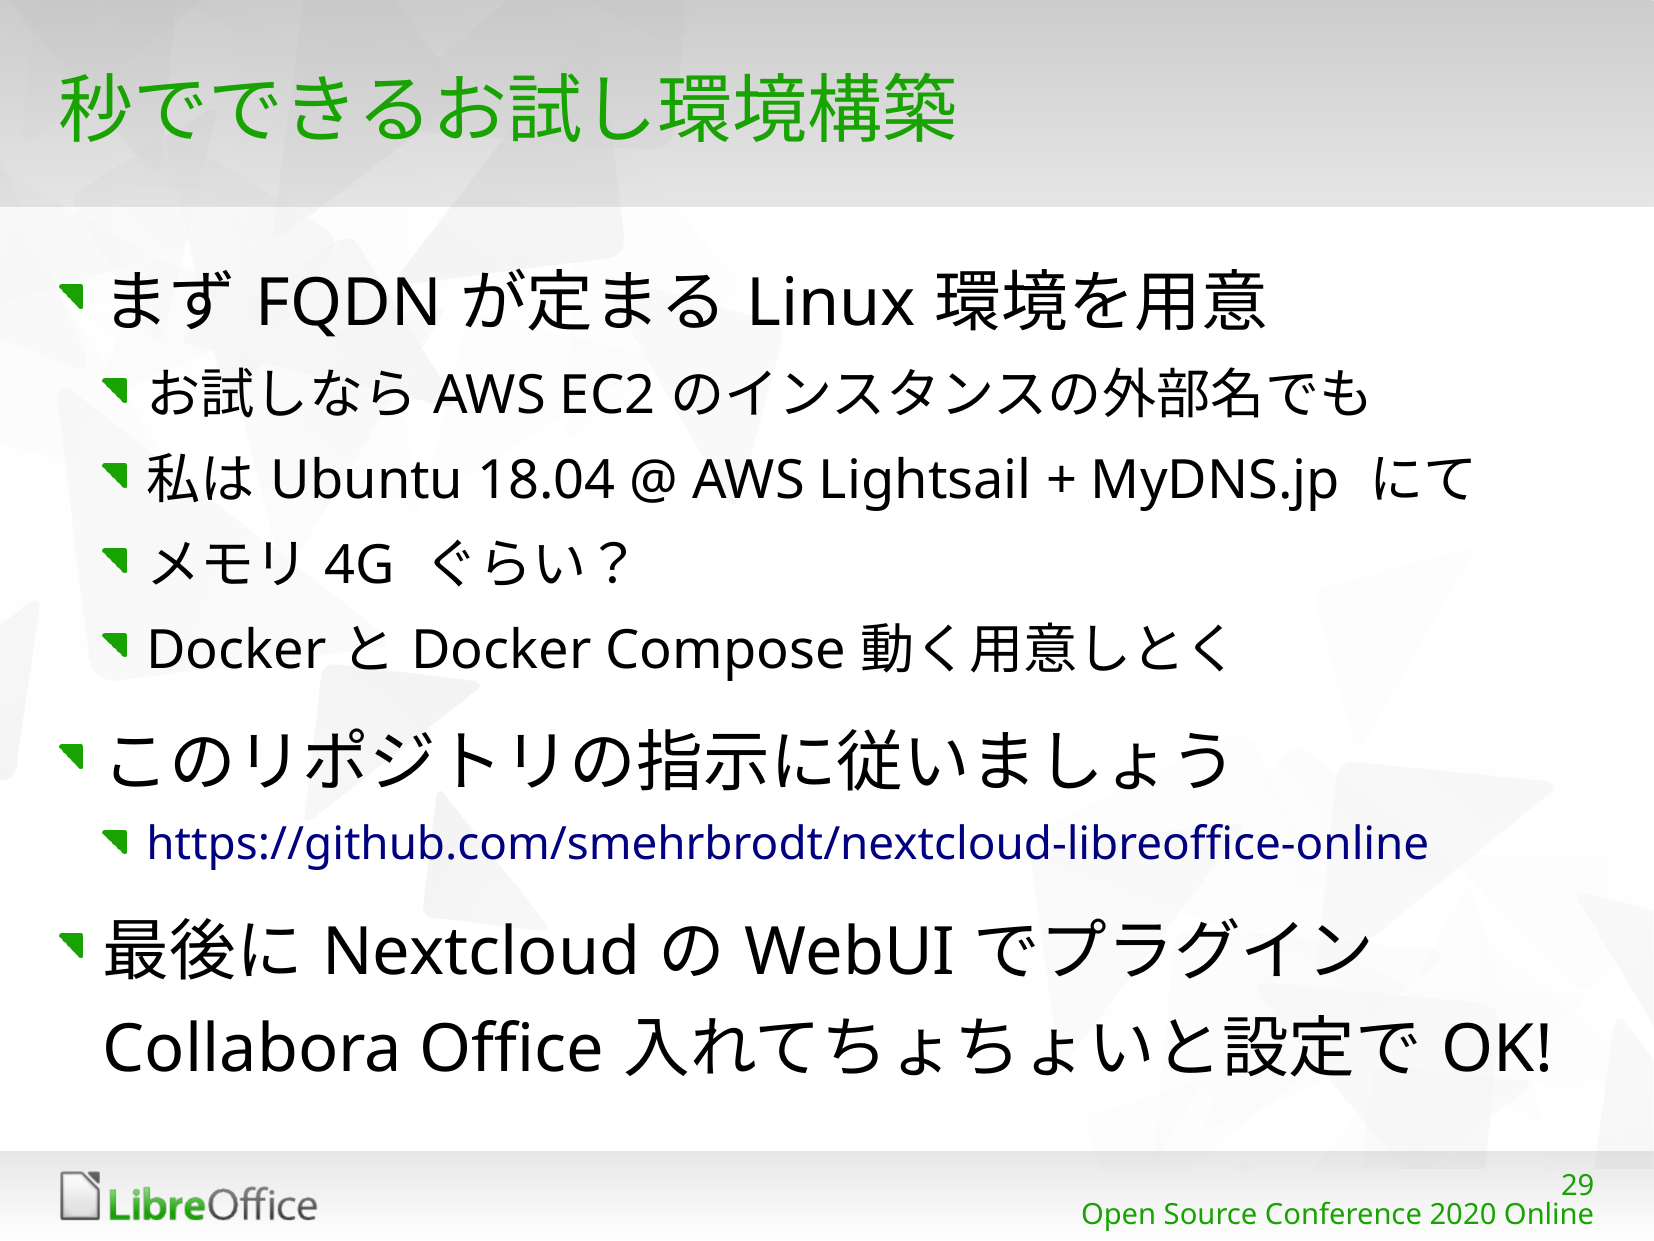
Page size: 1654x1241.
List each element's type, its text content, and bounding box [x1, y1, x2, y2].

title 秒でできるお試し環境構築 [59, 29, 1595, 178]
picture [915, 548, 1654, 1169]
picture [0, 0, 783, 931]
list まずFQDNが定まるLinux環境を用意 お試しならAWS EC2のインスタンスの外部名でも 私はUbuntu 18.04 @ AWS Lightsail + MyDNS.jp にて メモリ4G ぐらい？ DockerとDocker Compose動く用意しとく このリポジトリの指示に従いましょう https://github.com/smehrbrodt/nextcloud-libreoffice-online 最後にNextcloudのWebUIでプラグインCollabora Office入れてちょちょいと設定でOK! [59, 248, 1595, 1092]
picture [41, 1152, 337, 1240]
